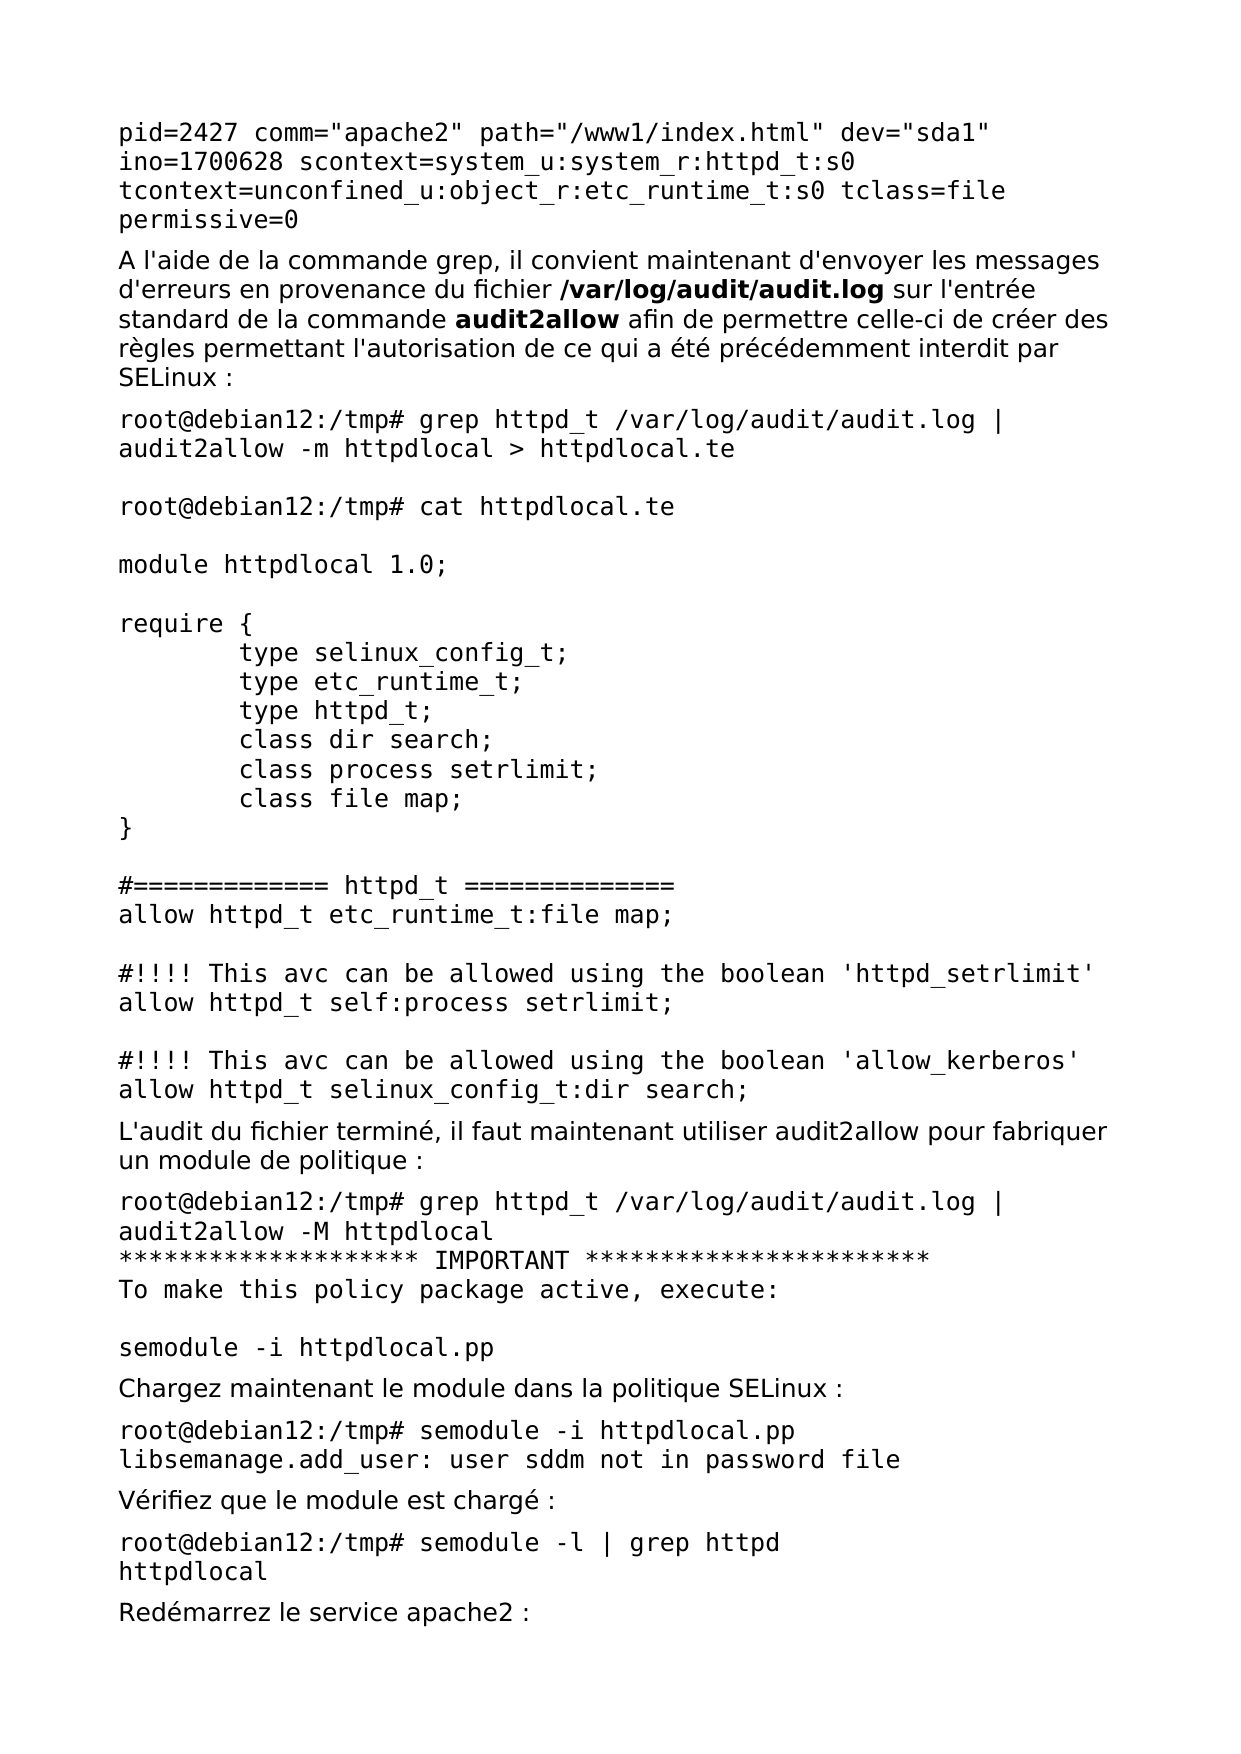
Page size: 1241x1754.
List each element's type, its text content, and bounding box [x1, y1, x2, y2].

text root@debian12:/tmp# semodule -i httpdlocal.pp libsemanage.add_user: user sddm not in password file [118, 1416, 1122, 1474]
text Chargez maintenant le module dans la politique SELinux : [118, 1374, 1122, 1403]
text Vérifiez que le module est chargé : [118, 1486, 1122, 1515]
text A l'aide de la commande grep, il convient maintenant d'envoyer les messages d'erreurs en provenance du fichier /var/log/audit/audit.log sur l'entrée standard de la commande audit2allow afin de permettre celle-ci de créer des règles permettant l'autorisation de ce qui a été précédemment interdit par SELinux : [118, 247, 1122, 392]
text root@debian12:/tmp# grep httpd_t /var/log/audit/audit.log | audit2allow -M httpdlocal ******************** IMPORTANT *********************** To make this policy package active, execute: semodule -i httpdlocal.pp [118, 1187, 1122, 1362]
text pid=2427 comm="apache2" path="/www1/index.html" dev="sda1" ino=1700628 scontext=system_u:system_r:httpd_t:s0 tcontext=unconfined_u:object_r:etc_runtime_t:s0 tclass=file permissive=0 [118, 118, 1122, 235]
text root@debian12:/tmp# grep httpd_t /var/log/audit/audit.log | audit2allow -m httpdlocal > httpdlocal.te root@debian12:/tmp# cat httpdlocal.te module httpdlocal 1.0; require { type selinux_config_t; type etc_runtime_t; type httpd_t; class dir search; class process setrlimit; class file map; } #============= httpd_t ============== allow httpd_t etc_runtime_t:file map; #!!!! This avc can be allowed using the boolean 'httpd_setrlimit' allow httpd_t self:process setrlimit; #!!!! This avc can be allowed using the boolean 'allow_kerberos' allow httpd_t selinux_config_t:dir search; [118, 405, 1122, 1105]
text root@debian12:/tmp# semodule -l | grep httpd httpdlocal [118, 1528, 1122, 1586]
text L'audit du fichier terminé, il faut maintenant utiliser audit2allow pour fabriquer un module de politique : [118, 1117, 1122, 1175]
text Redémarrez le service apache2 : [118, 1598, 1122, 1627]
